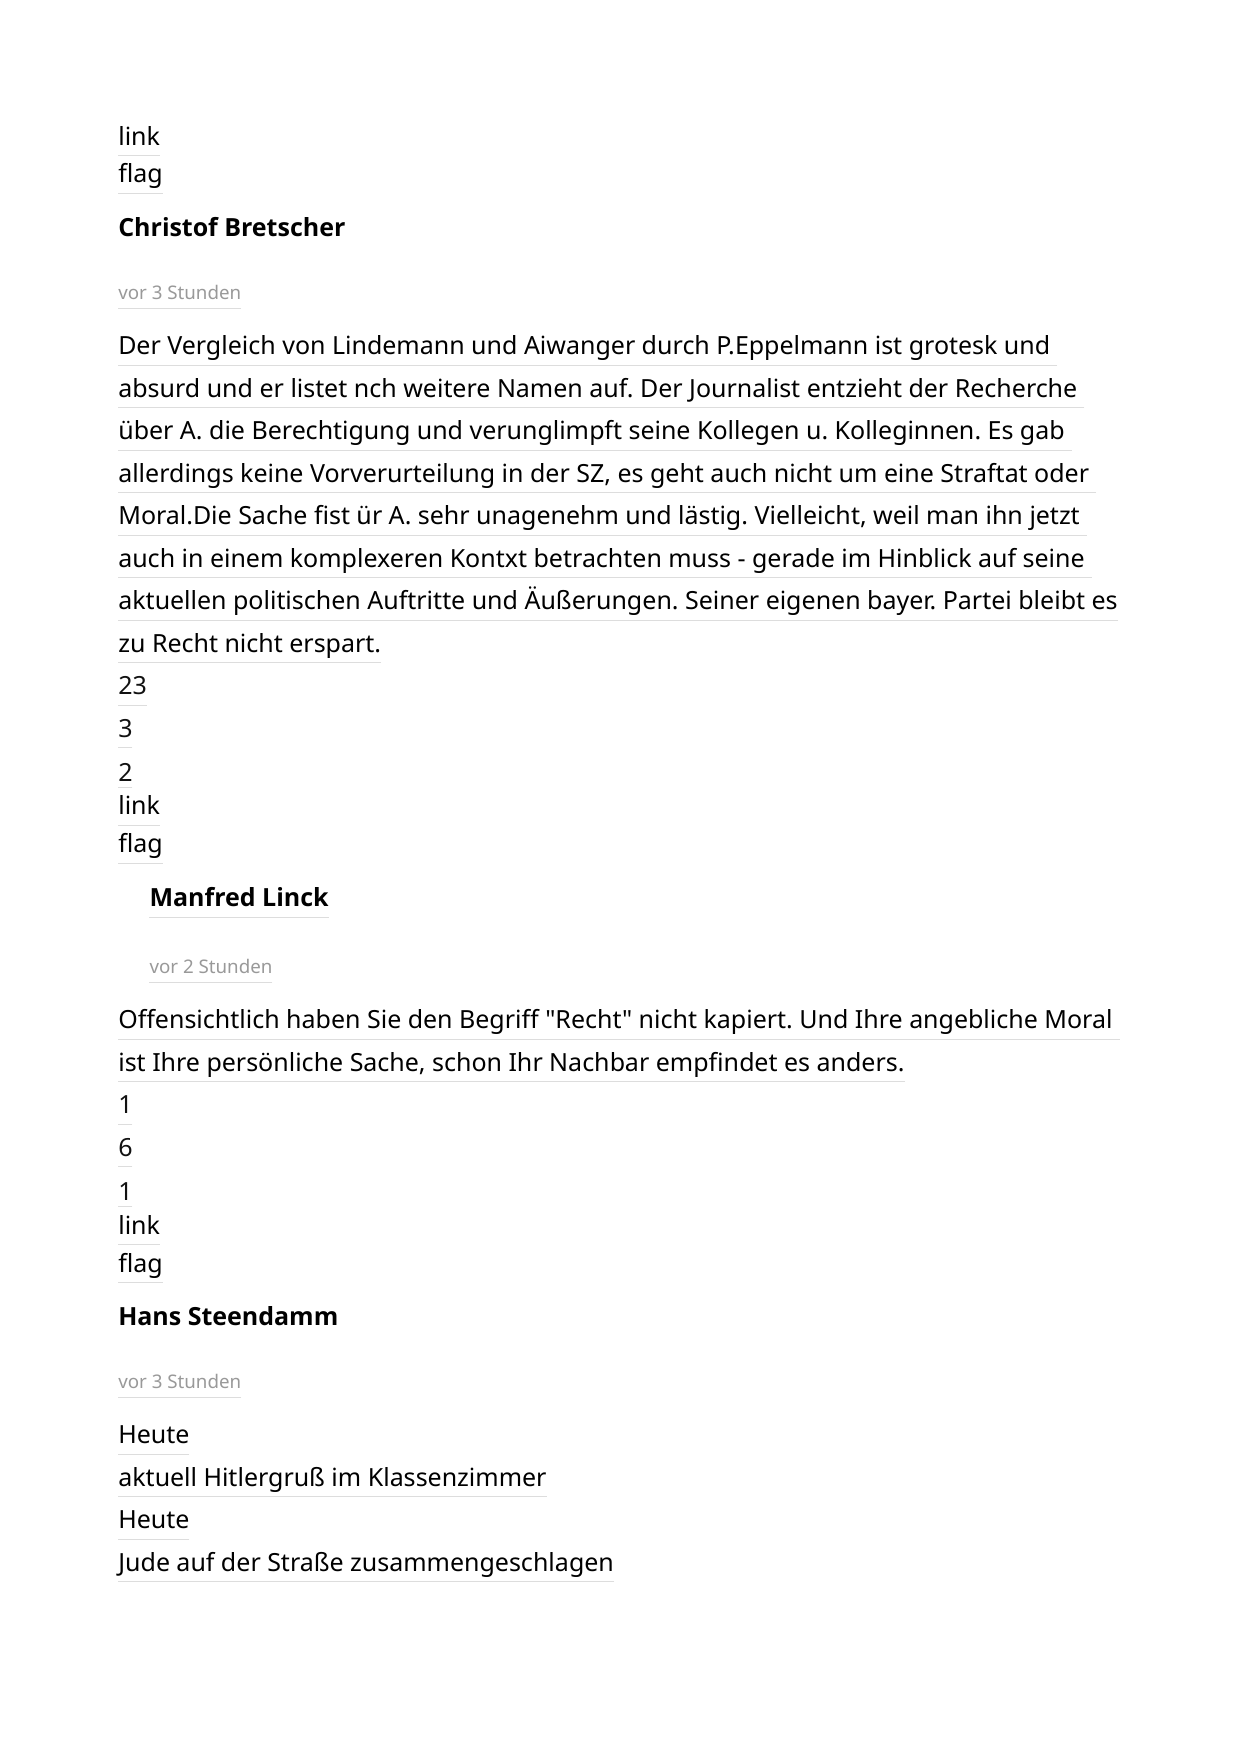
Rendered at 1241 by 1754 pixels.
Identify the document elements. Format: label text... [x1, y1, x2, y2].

text 1 [118, 1172, 1122, 1207]
text Hans Steendamm [118, 1299, 1122, 1333]
text link [118, 788, 1122, 826]
text Offensichtlich haben Sie den Begriff "Recht" nicht kapiert. Und Ihre angebliche Moral ist Ihre persönliche Sache, schon Ihr Nachbar empfindet es anders. [118, 1002, 1122, 1082]
text 23 [118, 668, 1122, 706]
text link [118, 118, 1122, 156]
text link [118, 1207, 1122, 1245]
text Heute aktuell Hitlergruß im Klassenzimmer Heute Jude auf der Straße zusammengeschlagen [118, 1417, 1122, 1625]
text vor 2 Stunden [149, 953, 1117, 983]
text flag [118, 156, 1122, 194]
text flag [118, 826, 1122, 864]
text Manfred Linck [149, 880, 1122, 918]
text Christof Bretscher [118, 210, 1122, 244]
text 1 [118, 1087, 1122, 1125]
text flag [118, 1245, 1122, 1283]
text Der Vergleich von Lindemann und Aiwanger durch P.Eppelmann ist grotesk und absurd und er listet nch weitere Namen auf. Der Journalist entzieht der Recherche über A. die Berechtigung und verunglimpft seine Kollegen u. Kolleginnen. Es gab allerdings keine Vorverurteilung in der SZ, es geht auch nicht um eine Straftat oder Moral.Die Sache fist ür A. sehr unagenehm und lästig. Vielleicht, weil man ihn jetzt auch in einem komplexeren Kontxt betrachten muss - gerade im Hinblick auf seine aktuellen politischen Auftritte und Äußerungen. Seiner eigenen bayer. Partei bleibt es zu Recht nicht erspart. [118, 328, 1122, 663]
text vor 3 Stunden [118, 1368, 1117, 1398]
text vor 3 Stunden [118, 279, 1117, 309]
text 3 [118, 710, 1122, 748]
text 6 [118, 1129, 1122, 1167]
text 2 [118, 753, 1122, 788]
